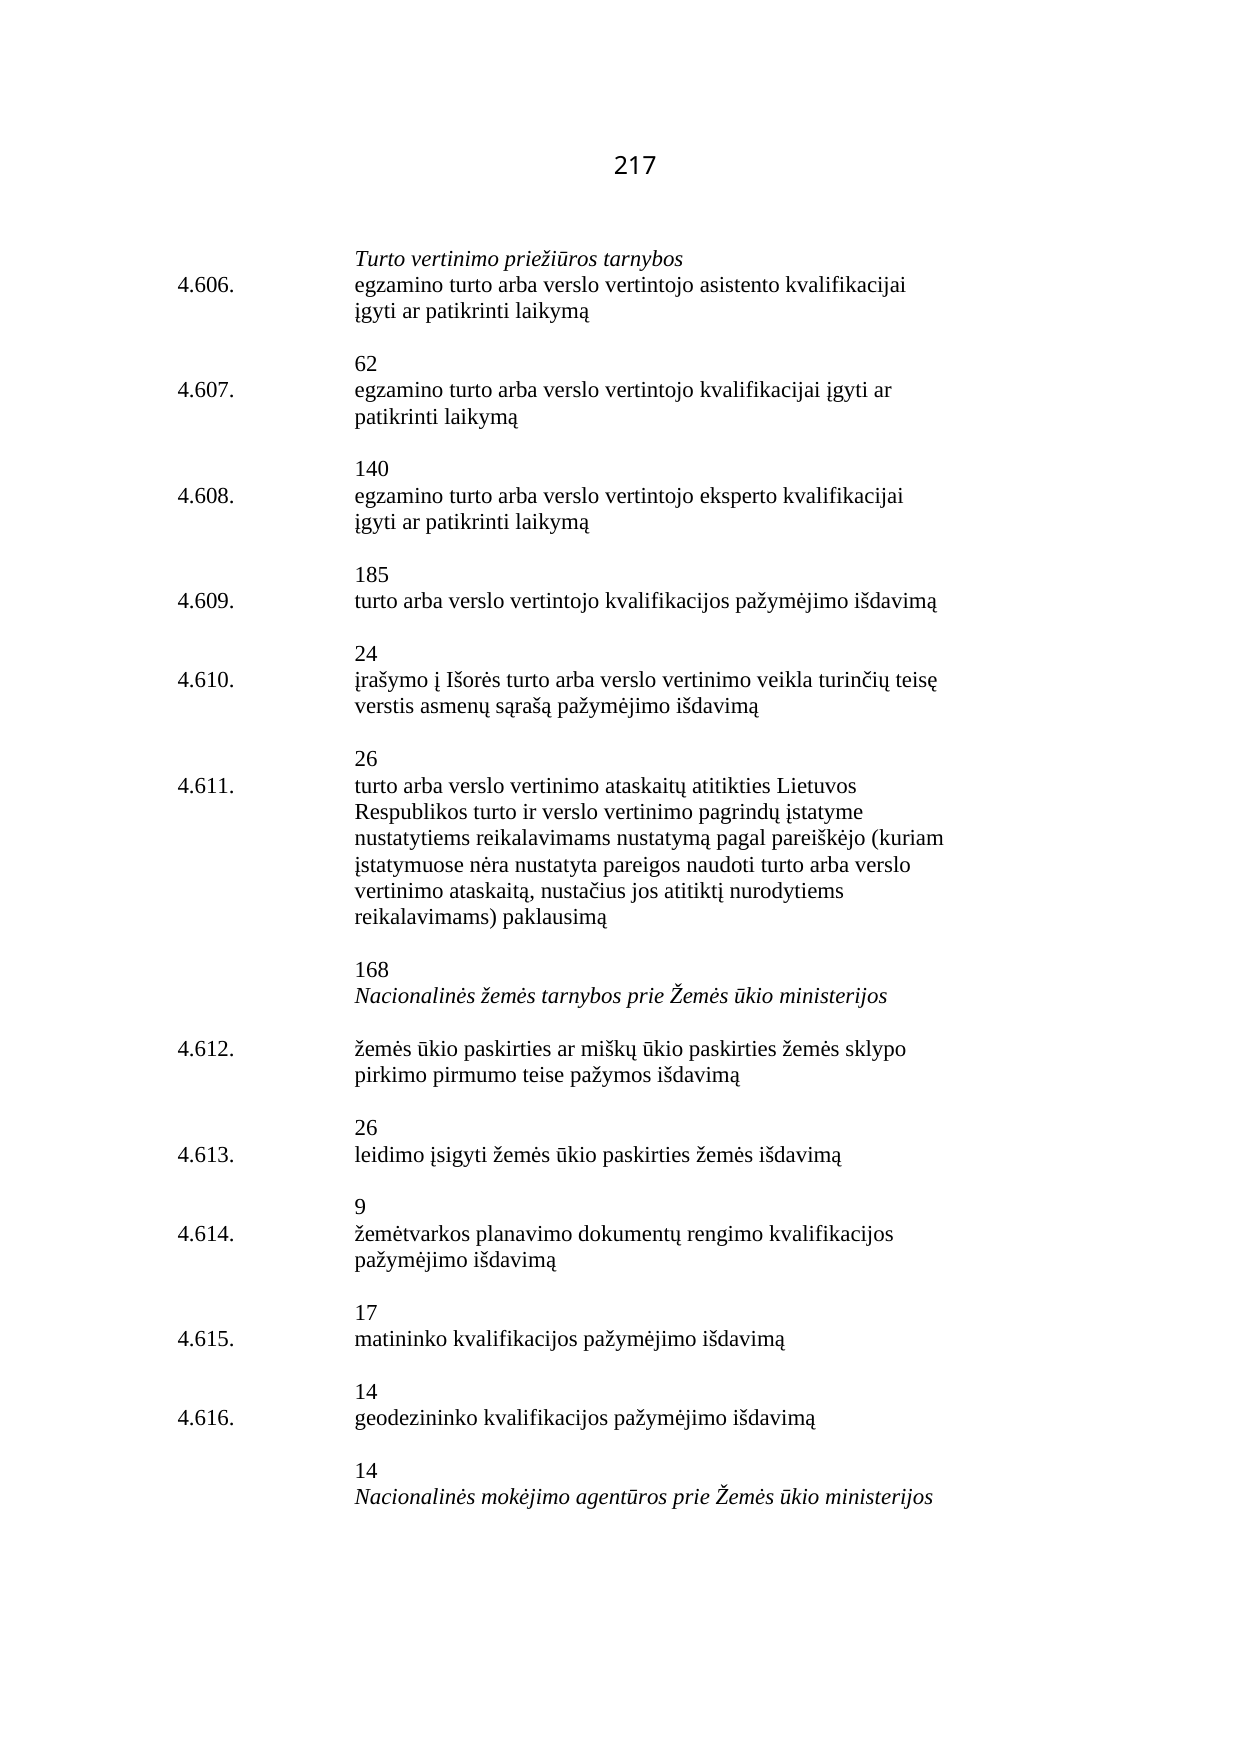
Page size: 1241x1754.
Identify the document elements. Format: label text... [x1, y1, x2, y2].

text Turto vertinimo priežiūros tarnybos [354, 244, 945, 271]
text įstatymuose nėra nustatyta pareigos naudoti turto arba verslo [354, 851, 945, 877]
text Respublikos turto ir verslo vertinimo pagrindų įstatyme [354, 798, 945, 824]
text reikalavimams) paklausimą 168 [354, 903, 945, 982]
text patikrinti laikymą 140 [354, 403, 945, 482]
text 4.612. žemės ūkio paskirties ar miškų ūkio paskirties žemės sklypo [177, 1035, 945, 1062]
text 4.613. leidimo įsigyti žemės ūkio paskirties žemės išdavimą 9 [177, 1141, 945, 1220]
text 4.609. turto arba verslo vertintojo kvalifikacijos pažymėjimo išdavimą 24 [177, 587, 945, 666]
text 4.611. turto arba verslo vertinimo ataskaitų atitikties Lietuvos [177, 772, 945, 798]
text 4.607. egzamino turto arba verslo vertintojo kvalifikacijai įgyti ar [177, 376, 945, 403]
text verstis asmenų sąrašą pažymėjimo išdavimą 26 [354, 693, 945, 772]
text pažymėjimo išdavimą 17 [354, 1246, 945, 1325]
text pirkimo pirmumo teise pažymos išdavimą 26 [354, 1062, 945, 1141]
text Nacionalinės žemės tarnybos prie Žemės ūkio ministerijos [354, 982, 945, 1035]
text 4.610. įrašymo į Išorės turto arba verslo vertinimo veikla turinčių teisę [177, 666, 945, 693]
text 4.608. egzamino turto arba verslo vertintojo eksperto kvalifikacijai įgyti ar patikrinti laikymą 185 [177, 482, 945, 587]
text 4.615. matininko kvalifikacijos pažymėjimo išdavimą 14 [177, 1325, 945, 1404]
text 4.606. egzamino turto arba verslo vertintojo asistento kvalifikacijai įgyti ar patikrinti laikymą 62 [177, 271, 945, 376]
text 4.616. geodezininko kvalifikacijos pažymėjimo išdavimą 14 [177, 1404, 945, 1483]
text Nacionalinės mokėjimo agentūros prie Žemės ūkio ministerijos [354, 1483, 945, 1509]
text vertinimo ataskaitą, nustačius jos atitiktį nurodytiems [354, 877, 945, 903]
text nustatytiems reikalavimams nustatymą pagal pareiškėjo (kuriam [354, 824, 945, 851]
text 4.614. žemėtvarkos planavimo dokumentų rengimo kvalifikacijos [177, 1220, 945, 1246]
